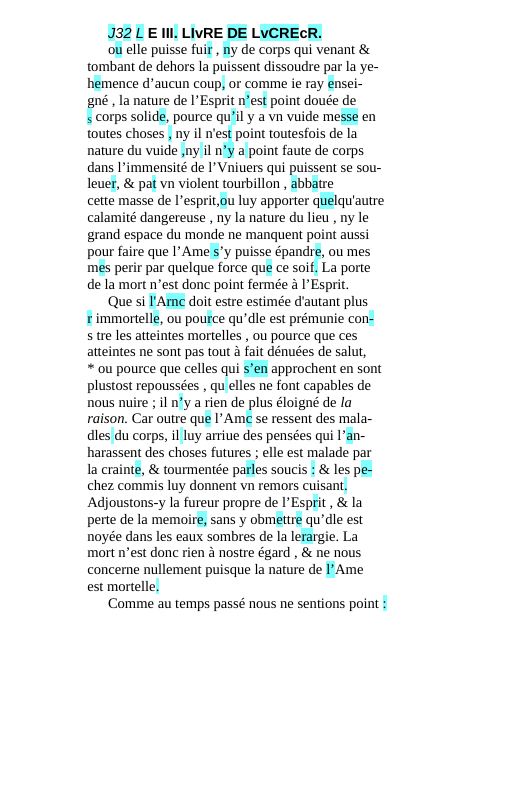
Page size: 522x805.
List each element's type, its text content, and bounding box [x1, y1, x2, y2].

text Que si l'Arnc doit estre estimée d'autant plus r immortelle, ou pource qu’dle est prémunie con- s tre les atteintes mortelles , ou pource que ces atteintes ne sont pas tout à fait dénuées de salut, * ou pource que celles qui s’en approchent en sont plustost repoussées , qu elles ne font capables de nous nuire ; il n’y a rien de plus éloigné de la raison. Car outre que l’Amc se ressent des mala- dles du corps, il luy arriue des pensées qui l’an- harassent des choses futures ; elle est malade par la crainte, & tourmentée parles soucis : & les pe- chez commis luy donnent vn remors cuisant. Adjoustons-y la fureur propre de l’Esprit , & la perte de la memoire, sans y obmettre qu’dle est noyée dans les eaux sombres de la lerargie. La mort n’est donc rien à nostre égard , & ne nous concerne nullement puisque la nature de l’Ame est mortelle. [87, 293, 488, 594]
text Comme au temps passé nous ne sentions point : [87, 594, 488, 611]
text J32 L E III. LIvRE DE LvCREcR. [87, 24, 488, 41]
text ou elle puisse fuir , ny de corps qui venant & tombant de dehors la puissent dissoudre par la ye- hemence d’aucun coup, or comme ie ray ensei- gné , la nature de l’Esprit n’est point douée de S corps solide, pource qu’il y a vn vuide messe en toutes choses , ny il n'est point toutesfois de la nature du vuide ,ny il n’y a point faute de corps dans l’immensité de l’Vniuers qui puissent se sou- leuer, & pat vn violent tourbillon , abbatre cette masse de l’esprit,ou luy apporter quelqu'autre calamité dangereuse , ny la nature du lieu , ny le grand espace du monde ne manquent point aussi pour faire que l’Ame s’y puisse épandre, ou mes mes perir par quelque force que ce soif. La porte de la mort n’est donc point fermée à l’Esprit. [87, 41, 488, 293]
